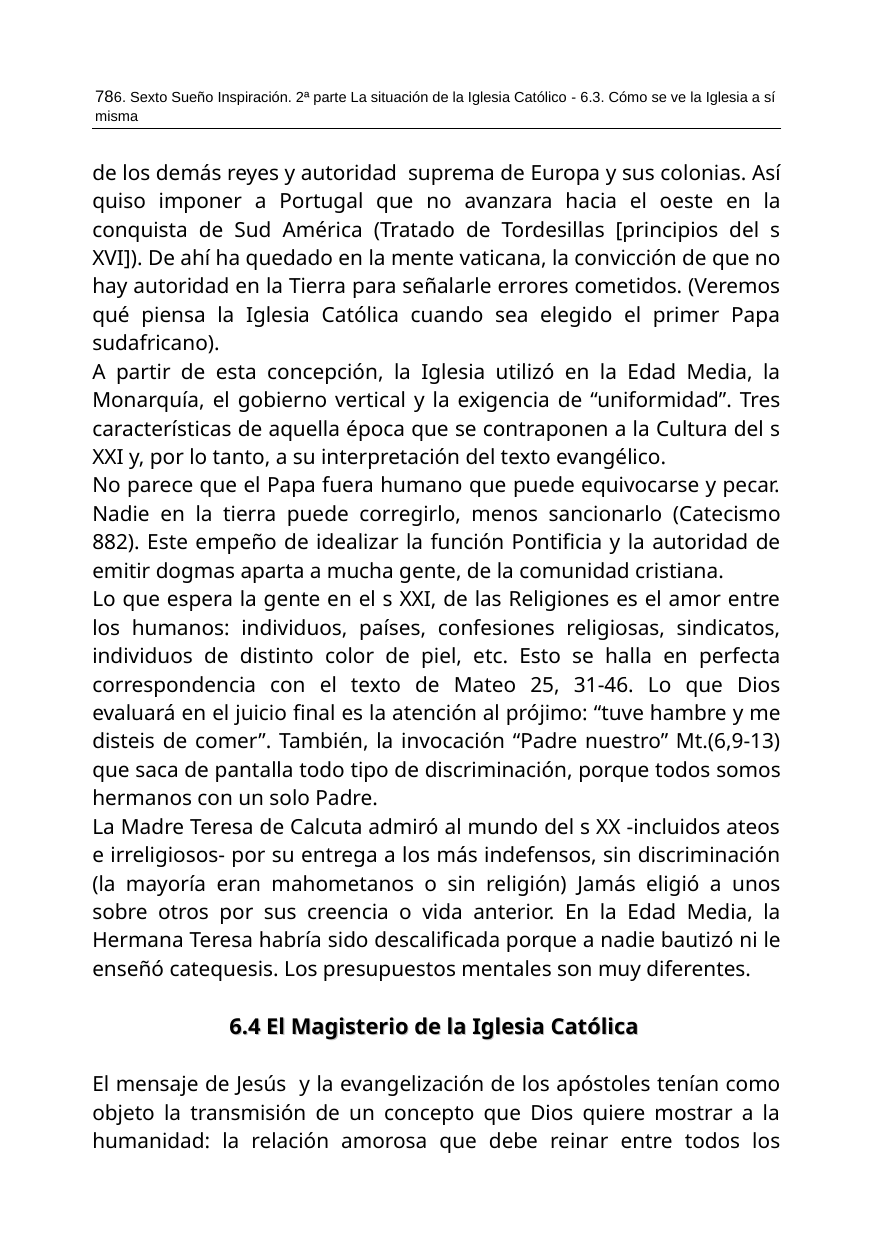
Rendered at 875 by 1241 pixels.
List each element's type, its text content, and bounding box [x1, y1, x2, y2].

subtitle 6.4 El Magisterio de la Iglesia Católica [92, 1011, 781, 1041]
text de los demás reyes y autoridad suprema de Europa y sus colonias. Así quiso imponer a Portugal que no avanzara hacia el oeste en la conquista de Sud América (Tratado de Tordesillas [principios del s XVI]). De ahí ha quedado en la mente vaticana, la convicción de que no hay autoridad en la Tierra para señalarle errores cometidos. (Veremos qué piensa la Iglesia Católica cuando sea elegido el primer Papa sudafricano). [92, 158, 781, 357]
text La Madre Teresa de Calcuta admiró al mundo del s XX -incluidos ateos e irreligiosos- por su entrega a los más indefensos, sin discriminación (la mayoría eran mahometanos o sin religión) Jamás eligió a unos sobre otros por sus creencia o vida anterior. En la Edad Media, la Hermana Teresa habría sido descalificada porque a nadie bautizó ni le enseñó catequesis. Los presupuestos mentales son muy diferentes. [92, 812, 781, 982]
text El mensaje de Jesús y la evangelización de los apóstoles tenían como objeto la transmisión de un concepto que Dios quiere mostrar a la humanidad: la relación amorosa que debe reinar entre todos los [92, 1069, 781, 1154]
text No parece que el Papa fuera humano que puede equivocarse y pecar. Nadie en la tierra puede corregirlo, menos sancionarlo (Catecismo 882). Este empeño de idealizar la función Pontificia y la autoridad de emitir dogmas aparta a mucha gente, de la comunidad cristiana. [92, 471, 781, 584]
text A partir de esta concepción, la Iglesia utilizó en la Edad Media, la Monarquía, el gobierno vertical y la exigencia de “uniformidad”. Tres características de aquella época que se contraponen a la Cultura del s XXI y, por lo tanto, a su interpretación del texto evangélico. [92, 357, 781, 471]
text Lo que espera la gente en el s XXI, de las Religiones es el amor entre los humanos: individuos, países, confesiones religiosas, sindicatos, individuos de distinto color de piel, etc. Esto se halla en perfecta correspondencia con el texto de Mateo 25, 31-46. Lo que Dios evaluará en el juicio final es la atención al prójimo: “tuve hambre y me disteis de comer”. También, la invocación “Padre nuestro” Mt.(6,9-13) que saca de pantalla todo tipo de discriminación, porque todos somos hermanos con un solo Padre. [92, 584, 781, 812]
